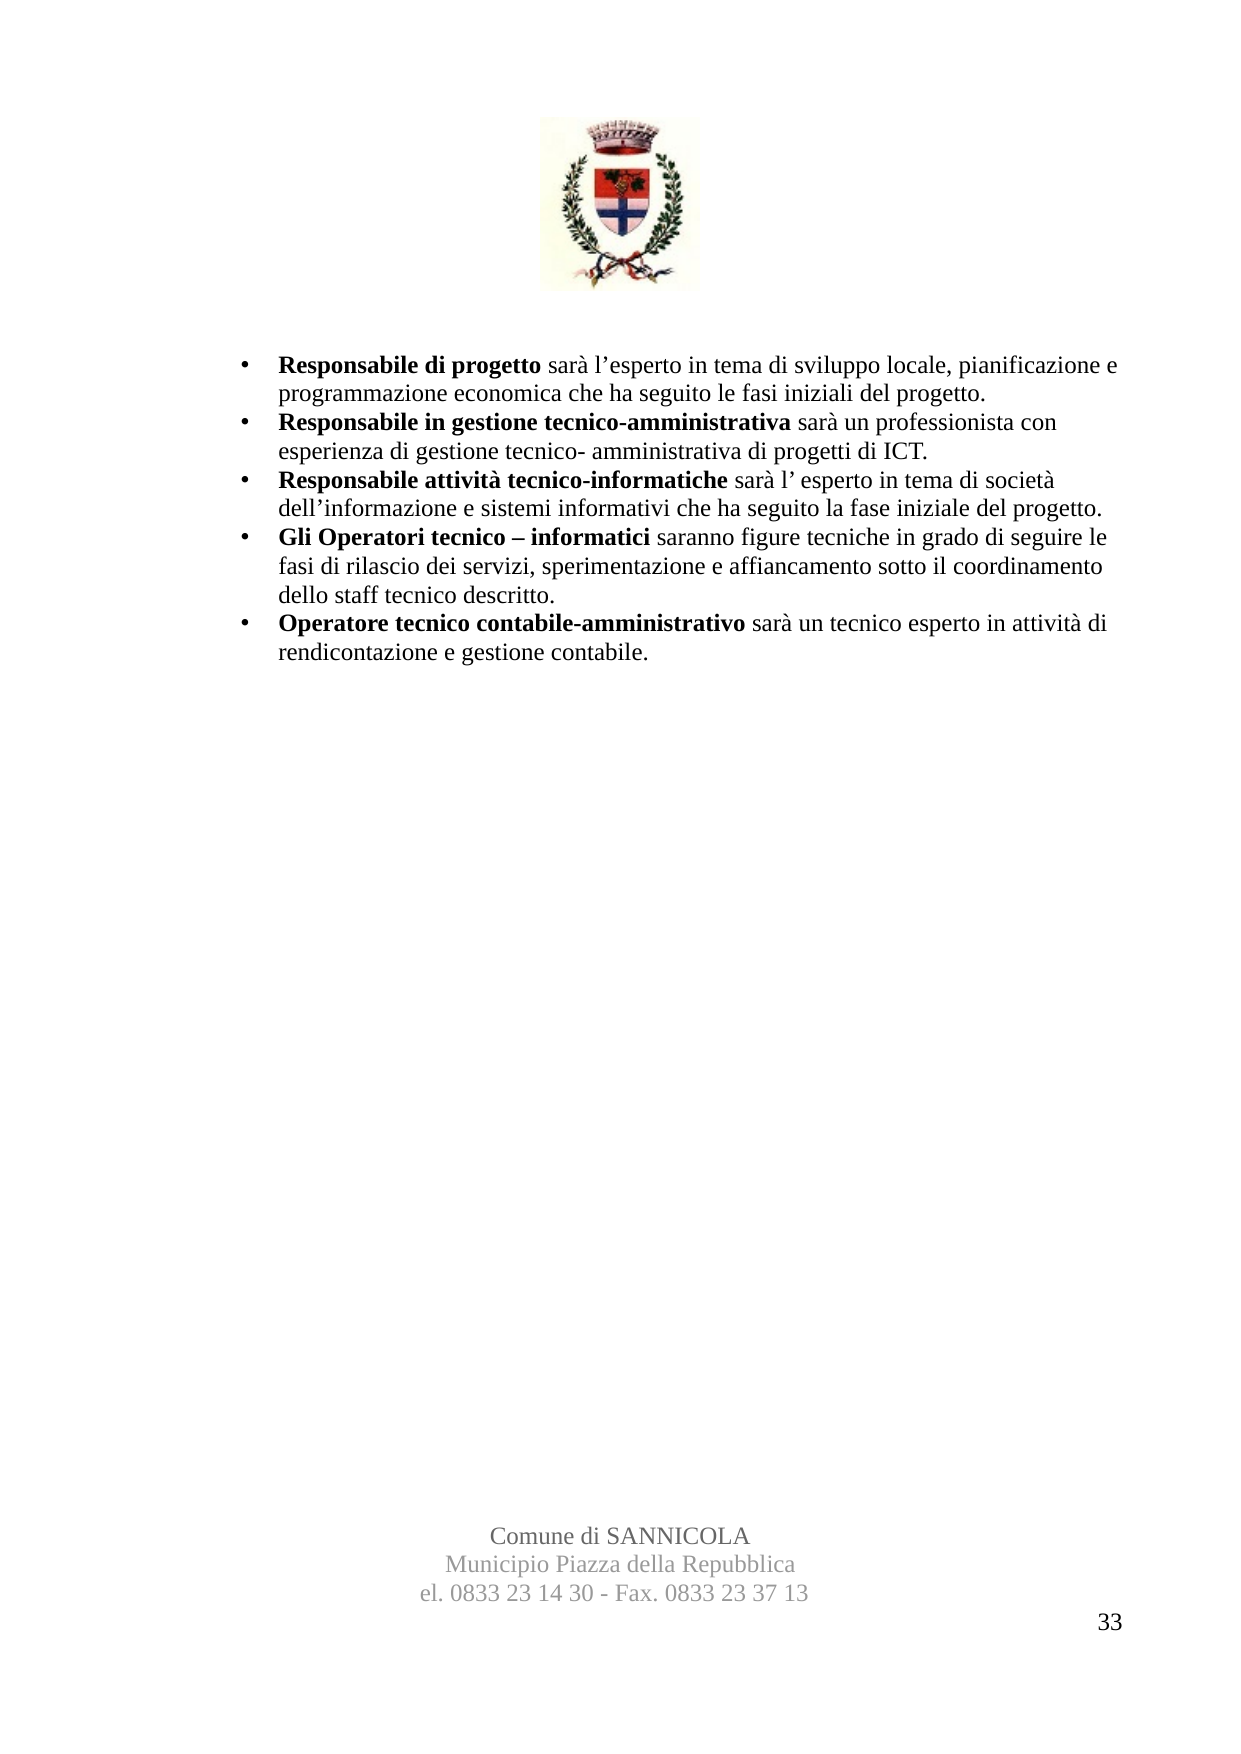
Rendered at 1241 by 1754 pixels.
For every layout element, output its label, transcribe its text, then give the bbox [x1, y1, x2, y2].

list Responsabile attività tecnico-informatiche sarà l’ esperto in tema di società dell’informazione e sistemi informativi che ha seguito la fase iniziale del progetto. [241, 465, 1122, 522]
list Responsabile di progetto sarà l’esperto in tema di sviluppo locale, pianificazione e programmazione economica che ha seguito le fasi iniziali del progetto. [241, 350, 1122, 407]
list Operatore tecnico contabile-amministrativo sarà un tecnico esperto in attività di rendicontazione e gestione contabile. [241, 608, 1122, 666]
list Responsabile in gestione tecnico-amministrativa sarà un professionista con esperienza di gestione tecnico- amministrativa di progetti di ICT. [241, 407, 1122, 465]
picture [540, 117, 700, 291]
list Gli Operatori tecnico – informatici saranno figure tecniche in grado di seguire le fasi di rilascio dei servizi, sperimentazione e affiancamento sotto il coordinamento dello staff tecnico descritto. [241, 522, 1122, 608]
